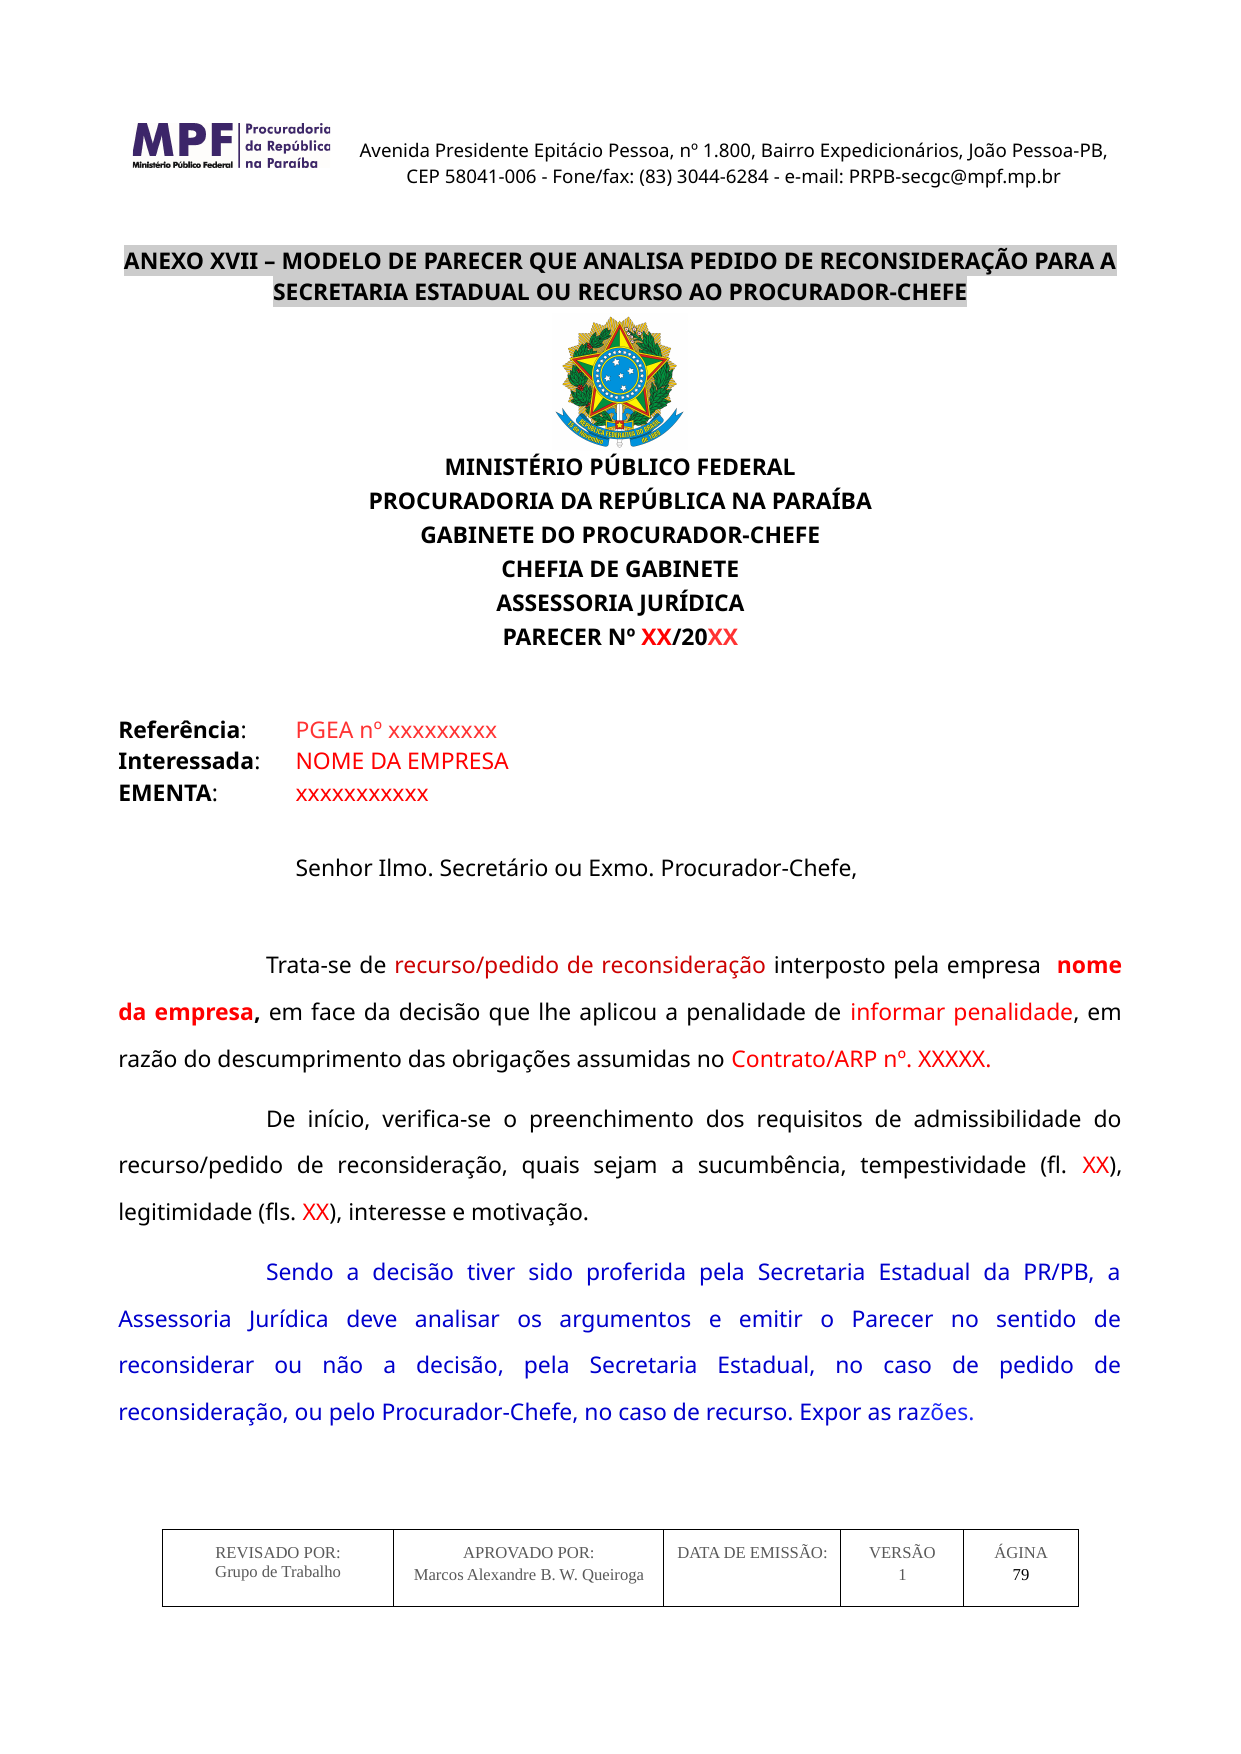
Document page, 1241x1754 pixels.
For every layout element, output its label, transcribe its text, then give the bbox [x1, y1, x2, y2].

table_header Avenida Presidente Epitácio Pessoa, nº 1.800, Bairro Expedicionários, João Pessoa-PB, CEP 58041-006 - Fone/fax: (83) 3044-6284 - e-mail: PRPB-secgc@mpf.mp.br [345, 118, 1122, 208]
text ASSESSORIA JURÍDICA [118, 587, 1122, 618]
text Interessada: NOME DA EMPRESA [118, 745, 1122, 776]
text Senhor Ilmo. Secretário ou Exmo. Procurador-Chefe, [118, 851, 1122, 883]
text Sendo a decisão tiver sido proferida pela Secretaria Estadual da PR/PB, a Assessoria Jurídica deve analisar os argumentos e emitir o Parecer no sentido de reconsiderar ou não a decisão, pela Secretaria Estadual, no caso de pedido de reconsideração, ou pelo Procurador-Chefe, no caso de recurso. Expor as razões. [118, 1256, 1122, 1427]
text MINISTÉRIO PÚBLICO FEDERAL [118, 450, 1122, 482]
subtitle ANEXO XVII – MODELO DE PARECER QUE ANALISA PEDIDO DE RECONSIDERAÇÃO PARA A SECRETARIA ESTADUAL OU RECURSO AO PROCURADOR-CHEFE [118, 245, 1122, 307]
text EMENTA: xxxxxxxxxxx [118, 776, 1122, 808]
text PROCURADORIA DA REPÚBLICA NA PARAÍBA [118, 484, 1122, 516]
text CHEFIA DE GABINETE [118, 553, 1122, 584]
text Trata-se de recurso/pedido de reconsideração interposto pela empresa nome da empresa, em face da decisão que lhe aplicou a penalidade de informar penalidade, em razão do descumprimento das obrigações assumidas no Contrato/ARP nº. XXXXX. [118, 949, 1122, 1074]
text De início, verifica-se o preenchimento dos requisitos de admissibilidade do recurso/pedido de reconsideração, quais sejam a sucumbência, tempestividade (fl. XX), legitimidade (fls. XX), interesse e motivação. [118, 1102, 1122, 1227]
text PARECER Nº XX/20XX [118, 621, 1122, 652]
text Referência: PGEA nº xxxxxxxxx [118, 714, 1122, 745]
table_header [118, 118, 345, 208]
text GABINETE DO PROCURADOR-CHEFE [118, 519, 1122, 550]
picture [132, 123, 331, 168]
